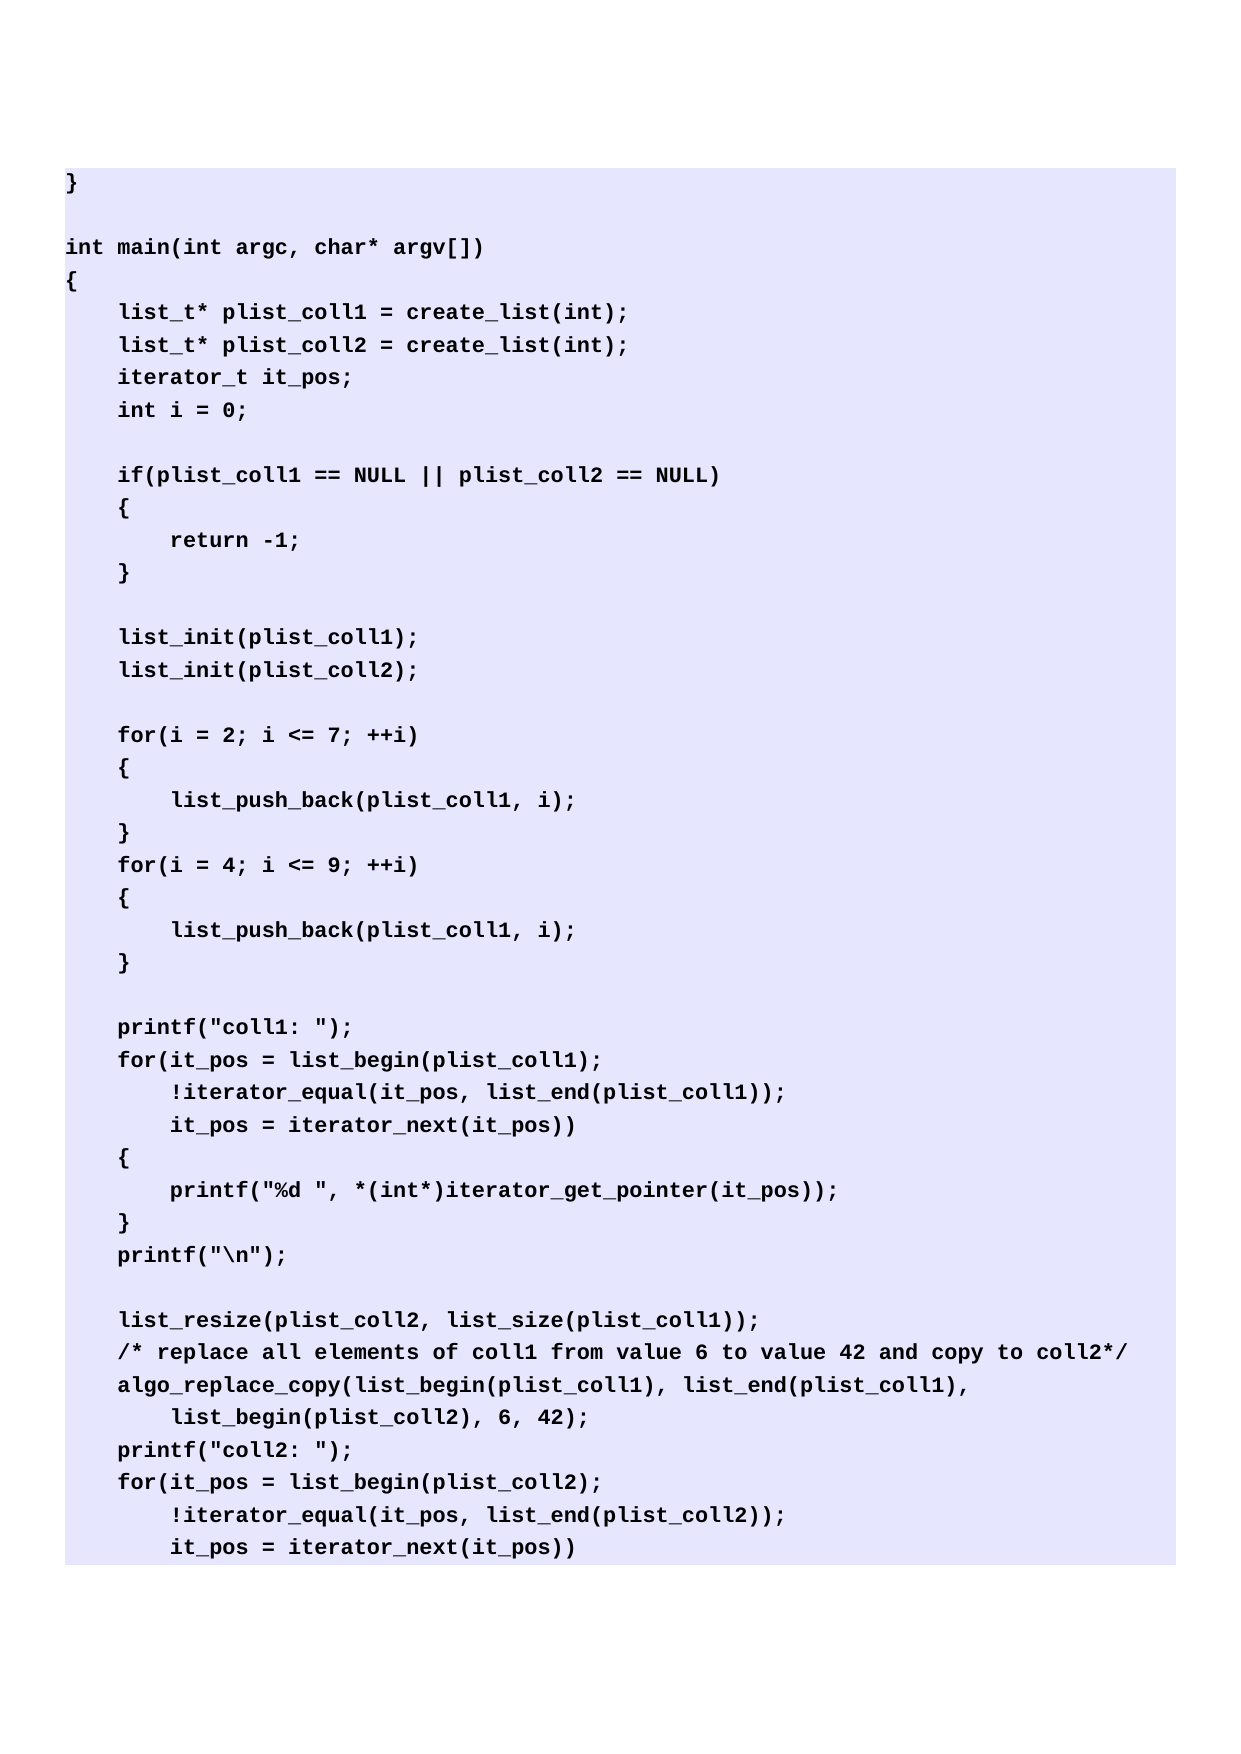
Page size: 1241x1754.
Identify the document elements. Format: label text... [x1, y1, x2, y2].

table_header } int main(int argc, char* argv[]) { list_t* plist_coll1 = create_list(int); list_t* plist_coll2 = create_list(int); iterator_t it_pos; int i = 0; if(plist_coll1 == NULL || plist_coll2 == NULL) { return -1; } list_init(plist_coll1); list_init(plist_coll2); for(i = 2; i <= 7; ++i) { list_push_back(plist_coll1, i); } for(i = 4; i <= 9; ++i) { list_push_back(plist_coll1, i); } printf("coll1: "); for(it_pos = list_begin(plist_coll1); !iterator_equal(it_pos, list_end(plist_coll1)); it_pos = iterator_next(it_pos)) { printf("%d ", *(int*)iterator_get_pointer(it_pos)); } printf("\n"); list_resize(plist_coll2, list_size(plist_coll1)); /* replace all elements of coll1 from value 6 to value 42 and copy to coll2*/ algo_replace_copy(list_begin(plist_coll1), list_end(plist_coll1), list_begin(plist_coll2), 6, 42); printf("coll2: "); for(it_pos = list_begin(plist_coll2); !iterator_equal(it_pos, list_end(plist_coll2)); it_pos = iterator_next(it_pos)) [60, 163, 1181, 1571]
